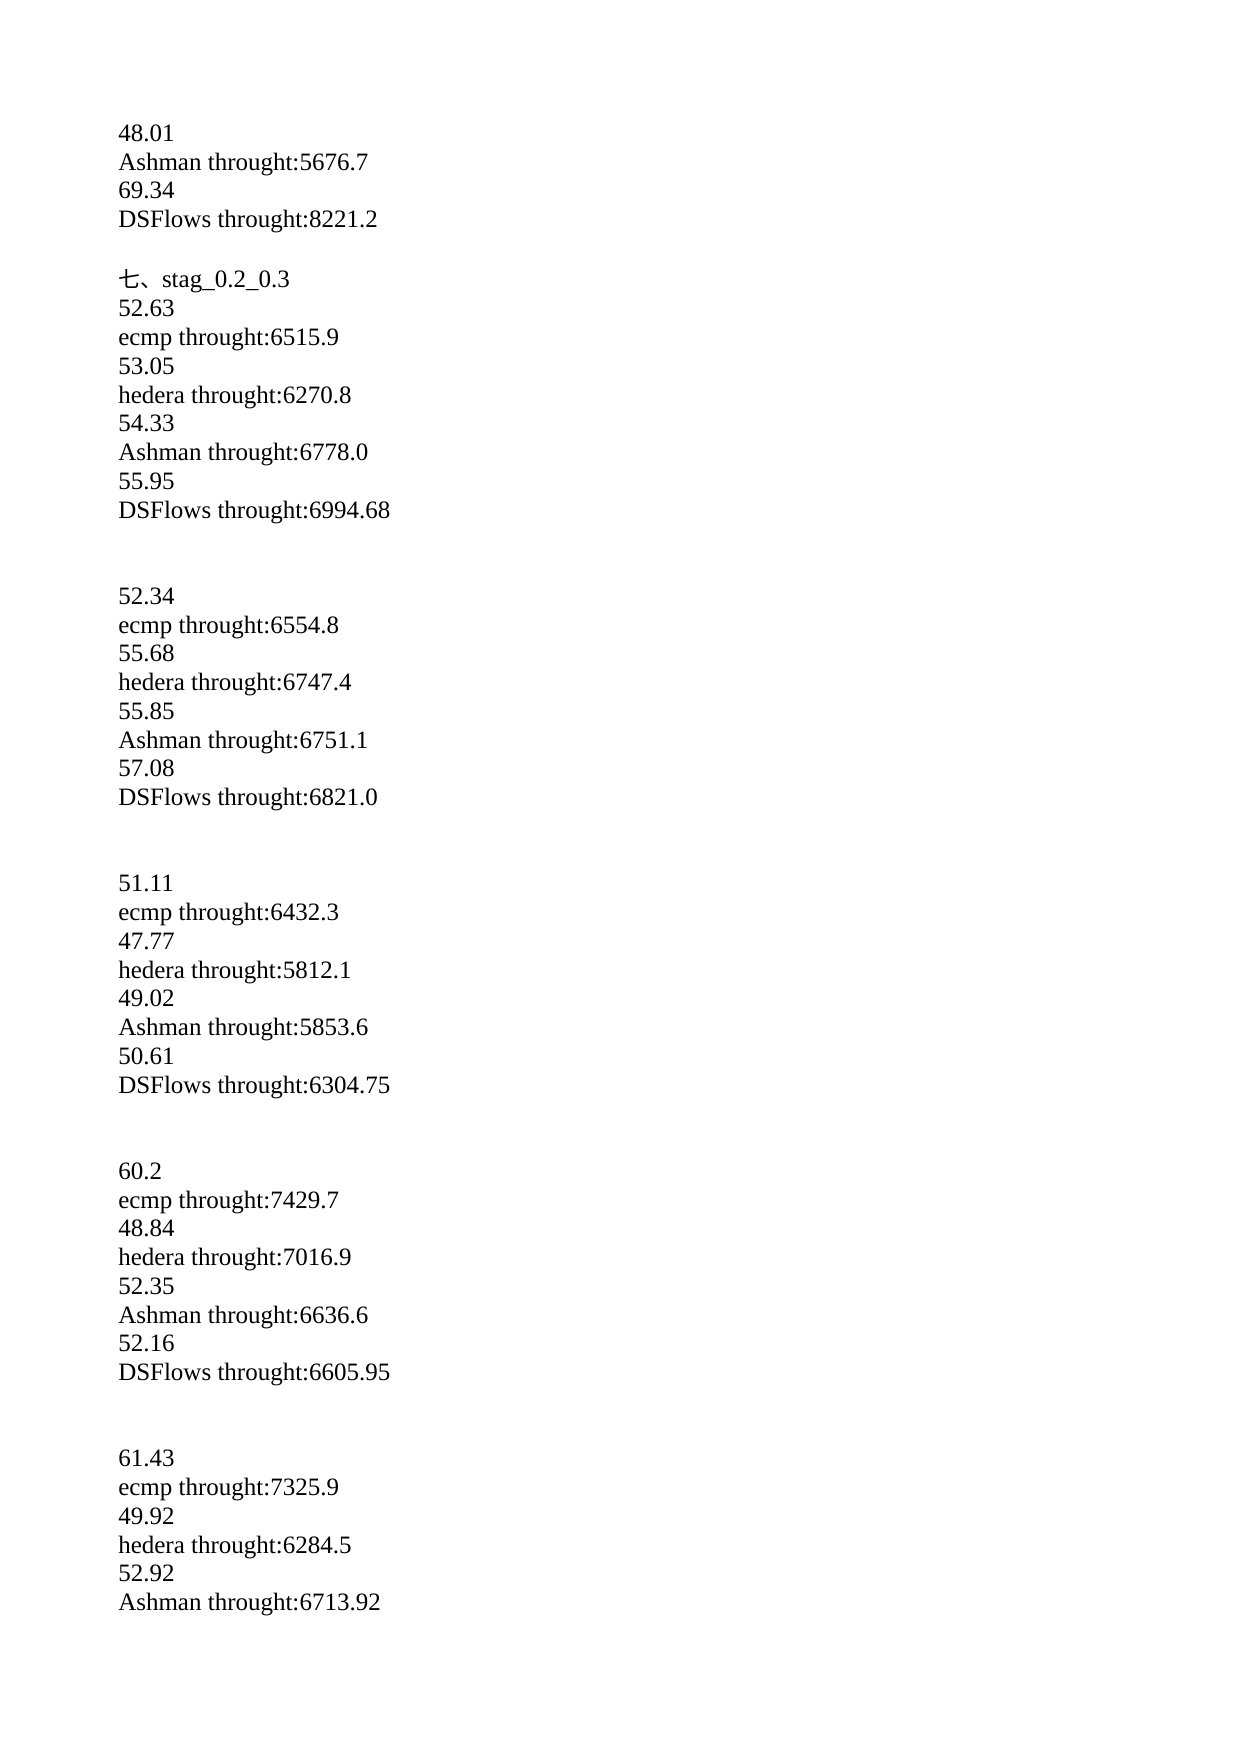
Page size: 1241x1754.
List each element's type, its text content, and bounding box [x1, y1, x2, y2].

text 48.84 [118, 1213, 1122, 1242]
text 57.08 [118, 753, 1122, 782]
text hedera throught:5812.1 [118, 955, 1122, 983]
text ecmp throught:6432.3 [118, 897, 1122, 926]
text 60.2 [118, 1156, 1122, 1185]
text hedera throught:7016.9 [118, 1242, 1122, 1271]
text ecmp throught:6515.9 [118, 322, 1122, 351]
text Ashman throught:5853.6 [118, 1012, 1122, 1041]
text hedera throught:6270.8 [118, 380, 1122, 408]
text 49.02 [118, 983, 1122, 1012]
text 52.63 [118, 293, 1122, 322]
text 52.34 [118, 581, 1122, 610]
text 55.95 [118, 466, 1122, 495]
text 47.77 [118, 926, 1122, 955]
text 49.92 [118, 1501, 1122, 1530]
text 55.68 [118, 638, 1122, 667]
text 61.43 [118, 1443, 1122, 1472]
text hedera throught:6284.5 [118, 1530, 1122, 1558]
text 53.05 [118, 351, 1122, 380]
text ecmp throught:7429.7 [118, 1185, 1122, 1213]
text 52.16 [118, 1328, 1122, 1357]
text ecmp throught:6554.8 [118, 610, 1122, 638]
text 54.33 [118, 408, 1122, 437]
text Ashman throught:5676.7 [118, 147, 1122, 176]
text Ashman throught:6713.92 [118, 1587, 1122, 1616]
text 52.35 [118, 1271, 1122, 1300]
text 51.11 [118, 868, 1122, 897]
text DSFlows throught:6994.68 [118, 495, 1122, 523]
text 69.34 [118, 176, 1122, 204]
text 七、stag_0.2_0.3 [118, 262, 1122, 293]
text DSFlows throught:6605.95 [118, 1357, 1122, 1386]
text 48.01 [118, 118, 1122, 147]
text 55.85 [118, 696, 1122, 725]
text Ashman throught:6751.1 [118, 725, 1122, 753]
text ecmp throught:7325.9 [118, 1472, 1122, 1501]
text DSFlows throught:6821.0 [118, 782, 1122, 811]
text 50.61 [118, 1041, 1122, 1070]
text 52.92 [118, 1558, 1122, 1587]
text DSFlows throught:8221.2 [118, 204, 1122, 233]
text DSFlows throught:6304.75 [118, 1070, 1122, 1098]
text hedera throught:6747.4 [118, 667, 1122, 696]
text Ashman throught:6778.0 [118, 437, 1122, 466]
text Ashman throught:6636.6 [118, 1300, 1122, 1328]
